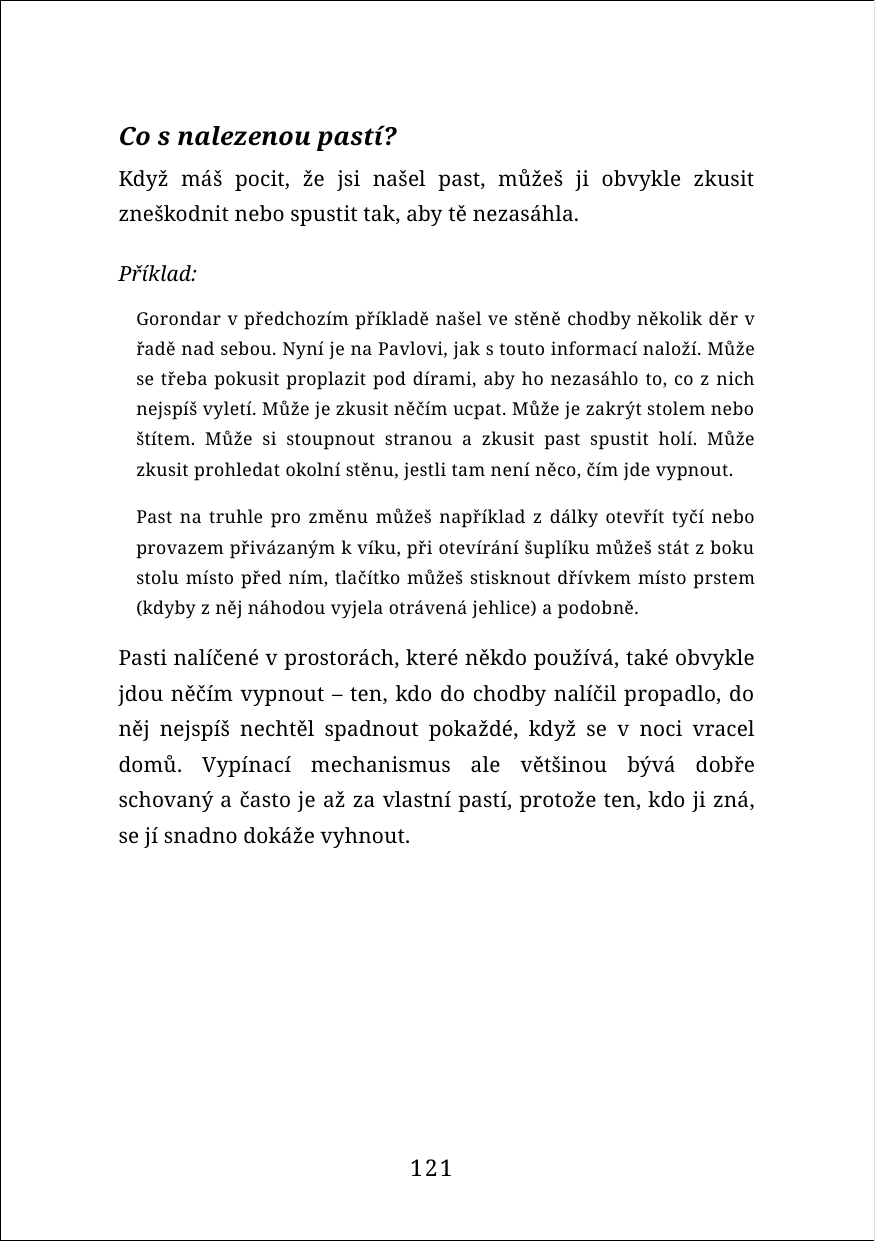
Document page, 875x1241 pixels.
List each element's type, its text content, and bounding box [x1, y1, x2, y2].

text Příklad: [118, 259, 756, 287]
text Když máš pocit, že jsi našel past, můžeš ji obvykle zkusit zneškodnit nebo spustit tak, aby tě nezasáhla. [118, 164, 756, 228]
subtitle Co s nalezenou pastí? [118, 118, 756, 152]
text Pasti nalíčené v prostorách, které někdo používá, také obvykle jdou něčím vypnout – ten, kdo do chodby nalíčil propadlo, do něj nejspíš nechtěl spadnout pokaždé, když se v noci vracel domů. Vypínací mechanismus ale většinou bývá dobře schovaný a často je až za vlastní pastí, protože ten, kdo ji zná, se jí snadno dokáže vyhnout. [118, 643, 756, 849]
text Gorondar v předchozím příkladě našel ve stěně chodby několik děr v řadě nad sebou. Nyní je na Pavlovi, jak s touto informací naloží. Může se třeba pokusit proplazit pod dírami, aby ho nezasáhlo to, co z nich nejspíš vyletí. Může je zkusit něčím ucpat. Může je zakrýt stolem nebo štítem. Může si stoupnout stranou a zkusit past spustit holí. Může zkusit prohledat okolní stěnu, jestli tam není něco, čím jde vypnout. [136, 306, 756, 481]
text Past na truhle pro změnu můžeš například z dálky otevřít tyčí nebo provazem přivázaným k víku, při otevírání šuplíku můžeš stát z boku stolu místo před ním, tlačítko můžeš stisknout dřívkem místo prstem (kdyby z něj náhodou vyjela otrávená jehlice) a podobně. [136, 505, 756, 620]
